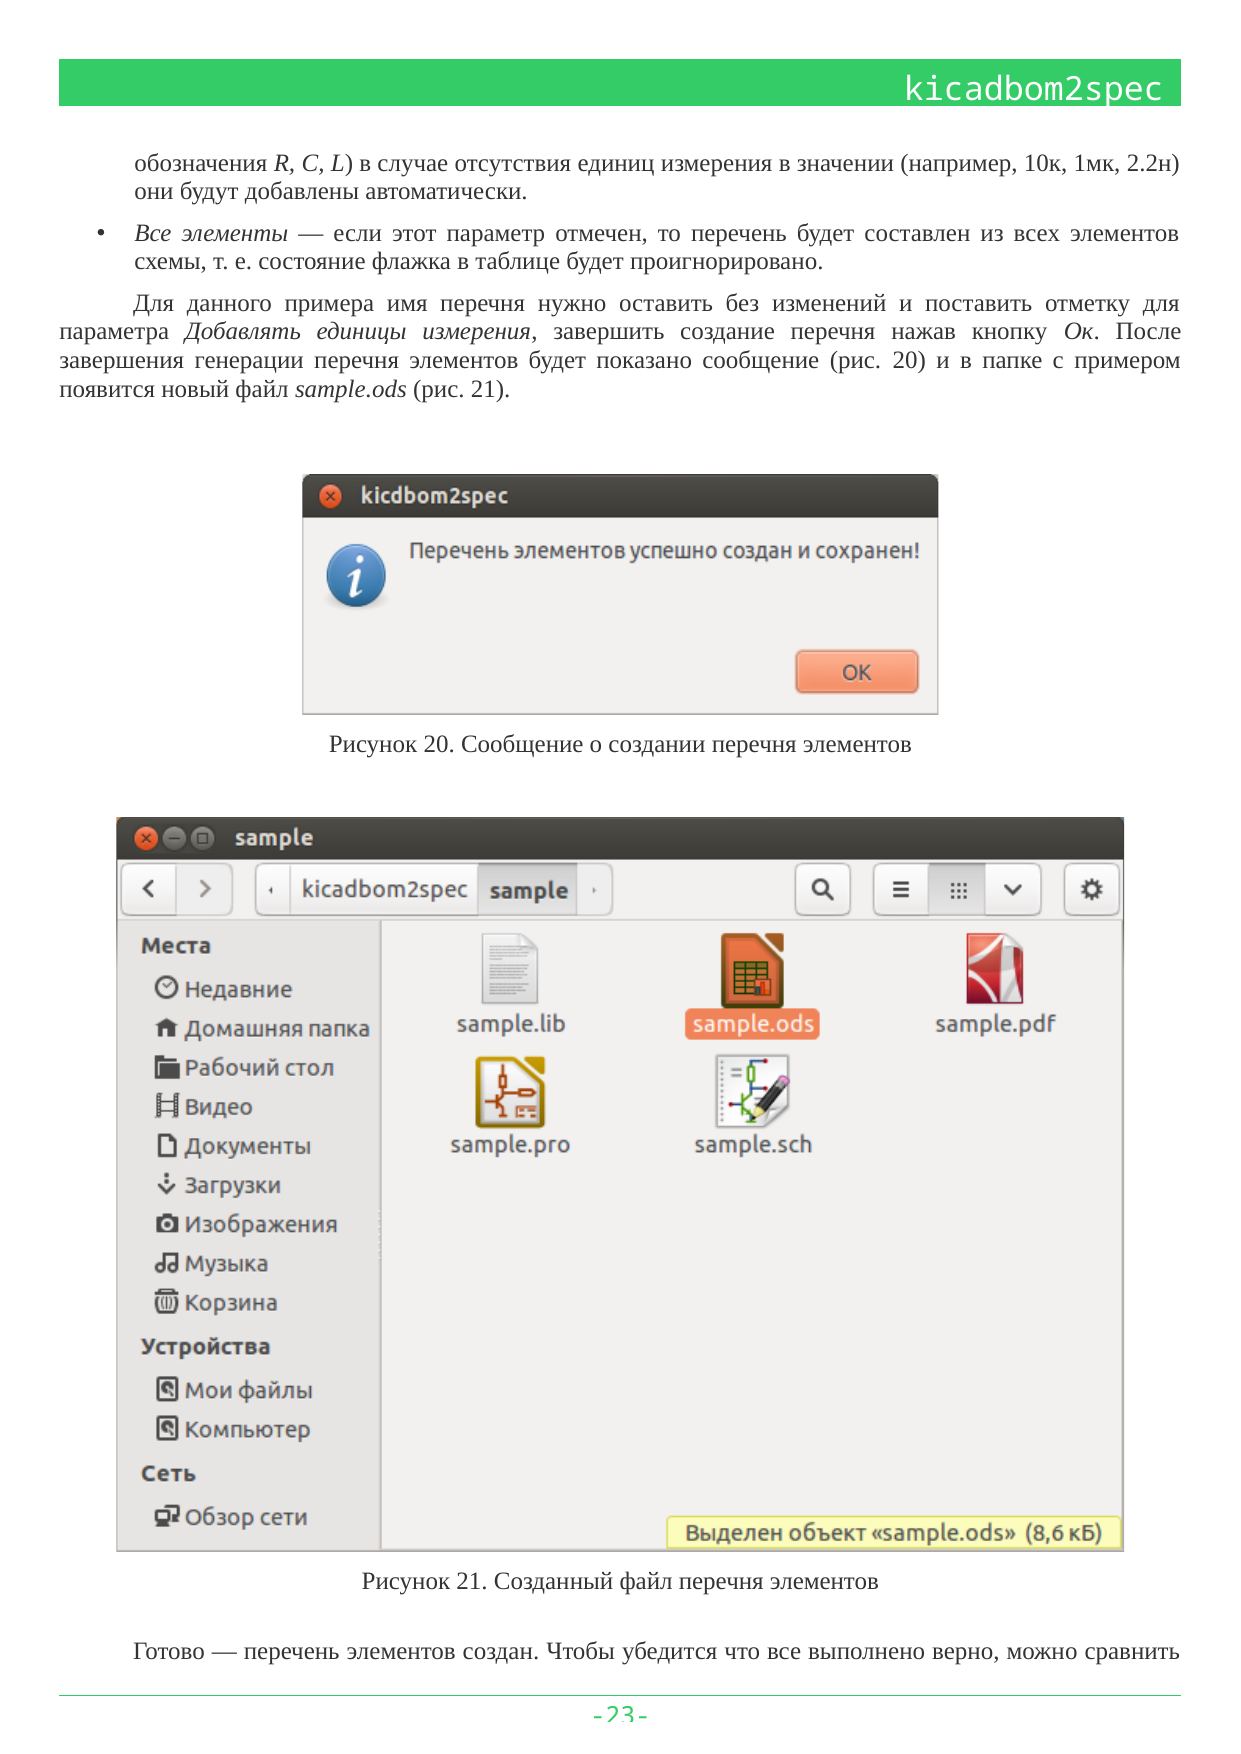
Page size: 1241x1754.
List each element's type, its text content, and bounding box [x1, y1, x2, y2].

text Рисунок 20. Сообщение о создании перечня элементов [302, 715, 938, 758]
list обозначения R, C, L) в случае отсутствия единиц измерения в значении (например, 10к, 1мк, 2.2н) они будут добавлены автоматически. [97, 148, 1181, 205]
text Готово — перечень элементов создан. Чтобы убедится что все выполнено верно, можно сравнить [59, 1636, 1181, 1664]
picture [302, 474, 939, 715]
text Рисунок 21. Созданный файл перечня элементов [116, 1552, 1124, 1594]
text Для данного примера имя перечня нужно оставить без изменений и поставить отметку для параметра Добавлять единицы измерения, завершить создание перечня нажав кнопку Ок. После завершения генерации перечня элементов будет показано сообщение (рис. 20) и в папке с примером появится новый файл sample.ods (рис. 21). [59, 288, 1181, 403]
picture [116, 817, 1125, 1552]
list Все элементы — если этот параметр отмечен, то перечень будет составлен из всех элементов схемы, т. е. состояние флажка в таблице будет проигнорировано. [97, 218, 1181, 275]
